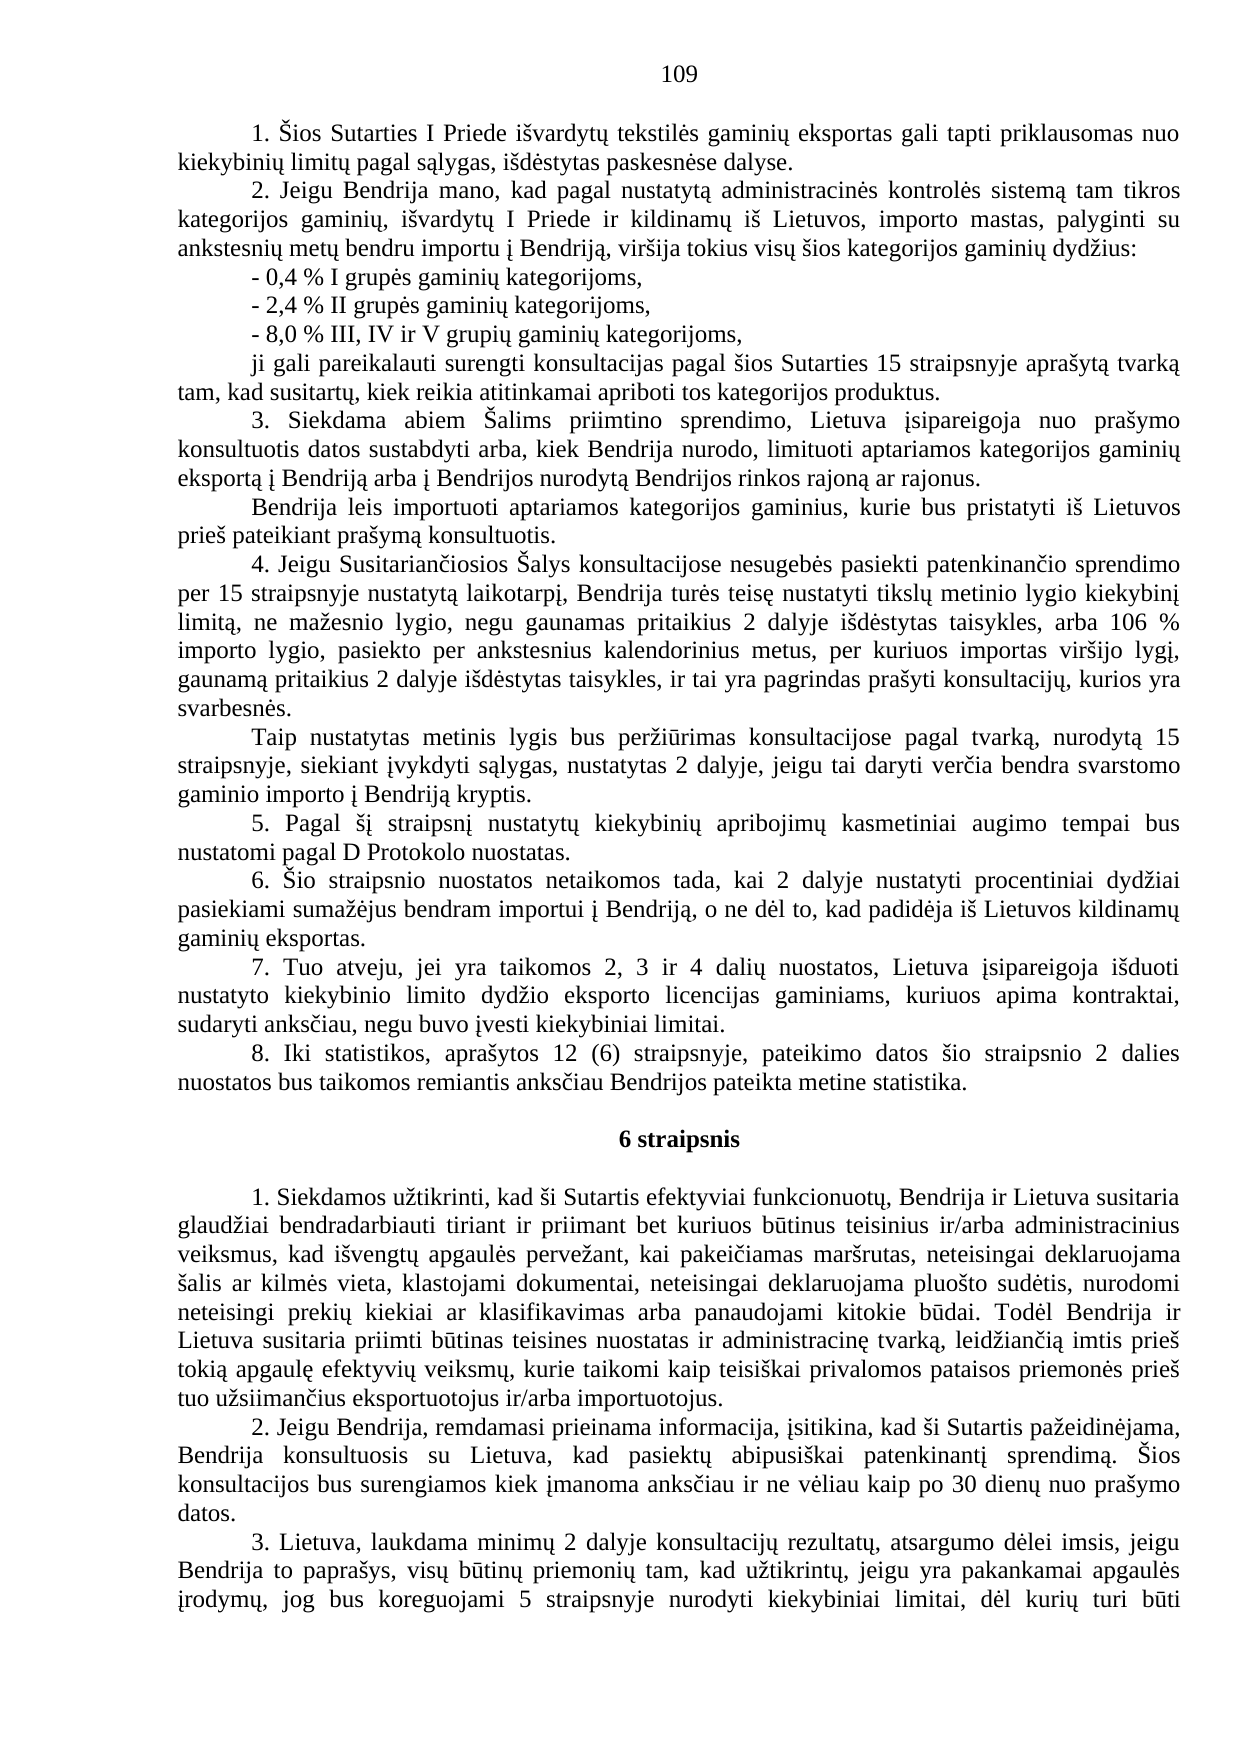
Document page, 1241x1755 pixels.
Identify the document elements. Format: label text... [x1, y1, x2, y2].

text 2. Jeigu Bendrija mano, kad pagal nustatytą administracinės kontrolės sistemą tam tikros kategorijos gaminių, išvardytų I Priede ir kildinamų iš Lietuvos, importo mastas, palyginti su ankstesnių metų bendru importu į Bendriją, viršija tokius visų šios kategorijos gaminių dydžius: [177, 176, 1181, 262]
text ji gali pareikalauti surengti konsultacijas pagal šios Sutarties 15 straipsnyje aprašytą tvarką tam, kad susitartų, kiek reikia atitinkamai apriboti tos kategorijos produktus. [177, 348, 1181, 406]
text 2. Jeigu Bendrija, remdamasi prieinama informacija, įsitikina, kad ši Sutartis pažeidinėjama, Bendrija konsultuosis su Lietuva, kad pasiektų abipusiškai patenkinantį sprendimą. Šios konsultacijos bus surengiamos kiek įmanoma anksčiau ir ne vėliau kaip po 30 dienų nuo prašymo datos. [177, 1412, 1181, 1527]
text 4. Jeigu Susitariančiosios Šalys konsultacijose nesugebės pasiekti patenkinančio sprendimo per 15 straipsnyje nustatytą laikotarpį, Bendrija turės teisę nustatyti tikslų metinio lygio kiekybinį limitą, ne mažesnio lygio, negu gaunamas pritaikius 2 dalyje išdėstytas taisykles, arba 106 % importo lygio, pasiekto per ankstesnius kalendorinius metus, per kuriuos importas viršijo lygį, gaunamą pritaikius 2 dalyje išdėstytas taisykles, ir tai yra pagrindas prašyti konsultacijų, kurios yra svarbesnės. [177, 549, 1181, 722]
text 3. Siekdama abiem Šalims priimtino sprendimo, Lietuva įsipareigoja nuo prašymo konsultuotis datos sustabdyti arba, kiek Bendrija nurodo, limituoti aptariamos kategorijos gaminių eksportą į Bendriją arba į Bendrijos nurodytą Bendrijos rinkos rajoną ar rajonus. [177, 406, 1181, 492]
text 3. Lietuva, laukdama minimų 2 dalyje konsultacijų rezultatų, atsargumo dėlei imsis, jeigu Bendrija to paprašys, visų būtinų priemonių tam, kad užtikrintų, jeigu yra pakankamai apgaulės įrodymų, jog bus koreguojami 5 straipsnyje nurodyti kiekybiniai limitai, dėl kurių turi būti [177, 1527, 1181, 1613]
text - 2,4 % II grupės gaminių kategorijoms, [177, 291, 1181, 319]
text 1. Šios Sutarties I Priede išvardytų tekstilės gaminių eksportas gali tapti priklausomas nuo kiekybinių limitų pagal sąlygas, išdėstytas paskesnėse dalyse. [177, 118, 1181, 176]
text - 0,4 % I grupės gaminių kategorijoms, [177, 262, 1181, 291]
text 6. Šio straipsnio nuostatos netaikomos tada, kai 2 dalyje nustatyti procentiniai dydžiai pasiekiami sumažėjus bendram importui į Bendriją, o ne dėl to, kad padidėja iš Lietuvos kildinamų gaminių eksportas. [177, 866, 1181, 952]
text Bendrija leis importuoti aptariamos kategorijos gaminius, kurie bus pristatyti iš Lietuvos prieš pateikiant prašymą konsultuotis. [177, 492, 1181, 549]
text 7. Tuo atveju, jei yra taikomos 2, 3 ir 4 dalių nuostatos, Lietuva įsipareigoja išduoti nustatyto kiekybinio limito dydžio eksporto licencijas gaminiams, kuriuos apima kontraktai, sudaryti anksčiau, negu buvo įvesti kiekybiniai limitai. [177, 952, 1181, 1038]
text Taip nustatytas metinis lygis bus peržiūrimas konsultacijose pagal tvarką, nurodytą 15 straipsnyje, siekiant įvykdyti sąlygas, nustatytas 2 dalyje, jeigu tai daryti verčia bendra svarstomo gaminio importo į Bendriją kryptis. [177, 722, 1181, 808]
text 5. Pagal šį straipsnį nustatytų kiekybinių apribojimų kasmetiniai augimo tempai bus nustatomi pagal D Protokolo nuostatas. [177, 808, 1181, 866]
text 1. Siekdamos užtikrinti, kad ši Sutartis efektyviai funkcionuotų, Bendrija ir Lietuva susitaria glaudžiai bendradarbiauti tiriant ir priimant bet kuriuos būtinus teisinius ir/arba administracinius veiksmus, kad išvengtų apgaulės pervežant, kai pakeičiamas maršrutas, neteisingai deklaruojama šalis ar kilmės vieta, klastojami dokumentai, neteisingai deklaruojama pluošto sudėtis, nurodomi neteisingi prekių kiekiai ar klasifikavimas arba panaudojami kitokie būdai. Todėl Bendrija ir Lietuva susitaria priimti būtinas teisines nuostatas ir administracinę tvarką, leidžiančią imtis prieš tokią apgaulę efektyvių veiksmų, kurie taikomi kaip teisiškai privalomos pataisos priemonės prieš tuo užsiimančius eksportuotojus ir/arba importuotojus. [177, 1182, 1181, 1412]
text 8. Iki statistikos, aprašytos 12 (6) straipsnyje, pateikimo datos šio straipsnio 2 dalies nuostatos bus taikomos remiantis anksčiau Bendrijos pateikta metine statistika. [177, 1038, 1181, 1096]
text - 8,0 % III, IV ir V grupių gaminių kategorijoms, [177, 319, 1181, 348]
text 6 straipsnis [177, 1124, 1181, 1153]
